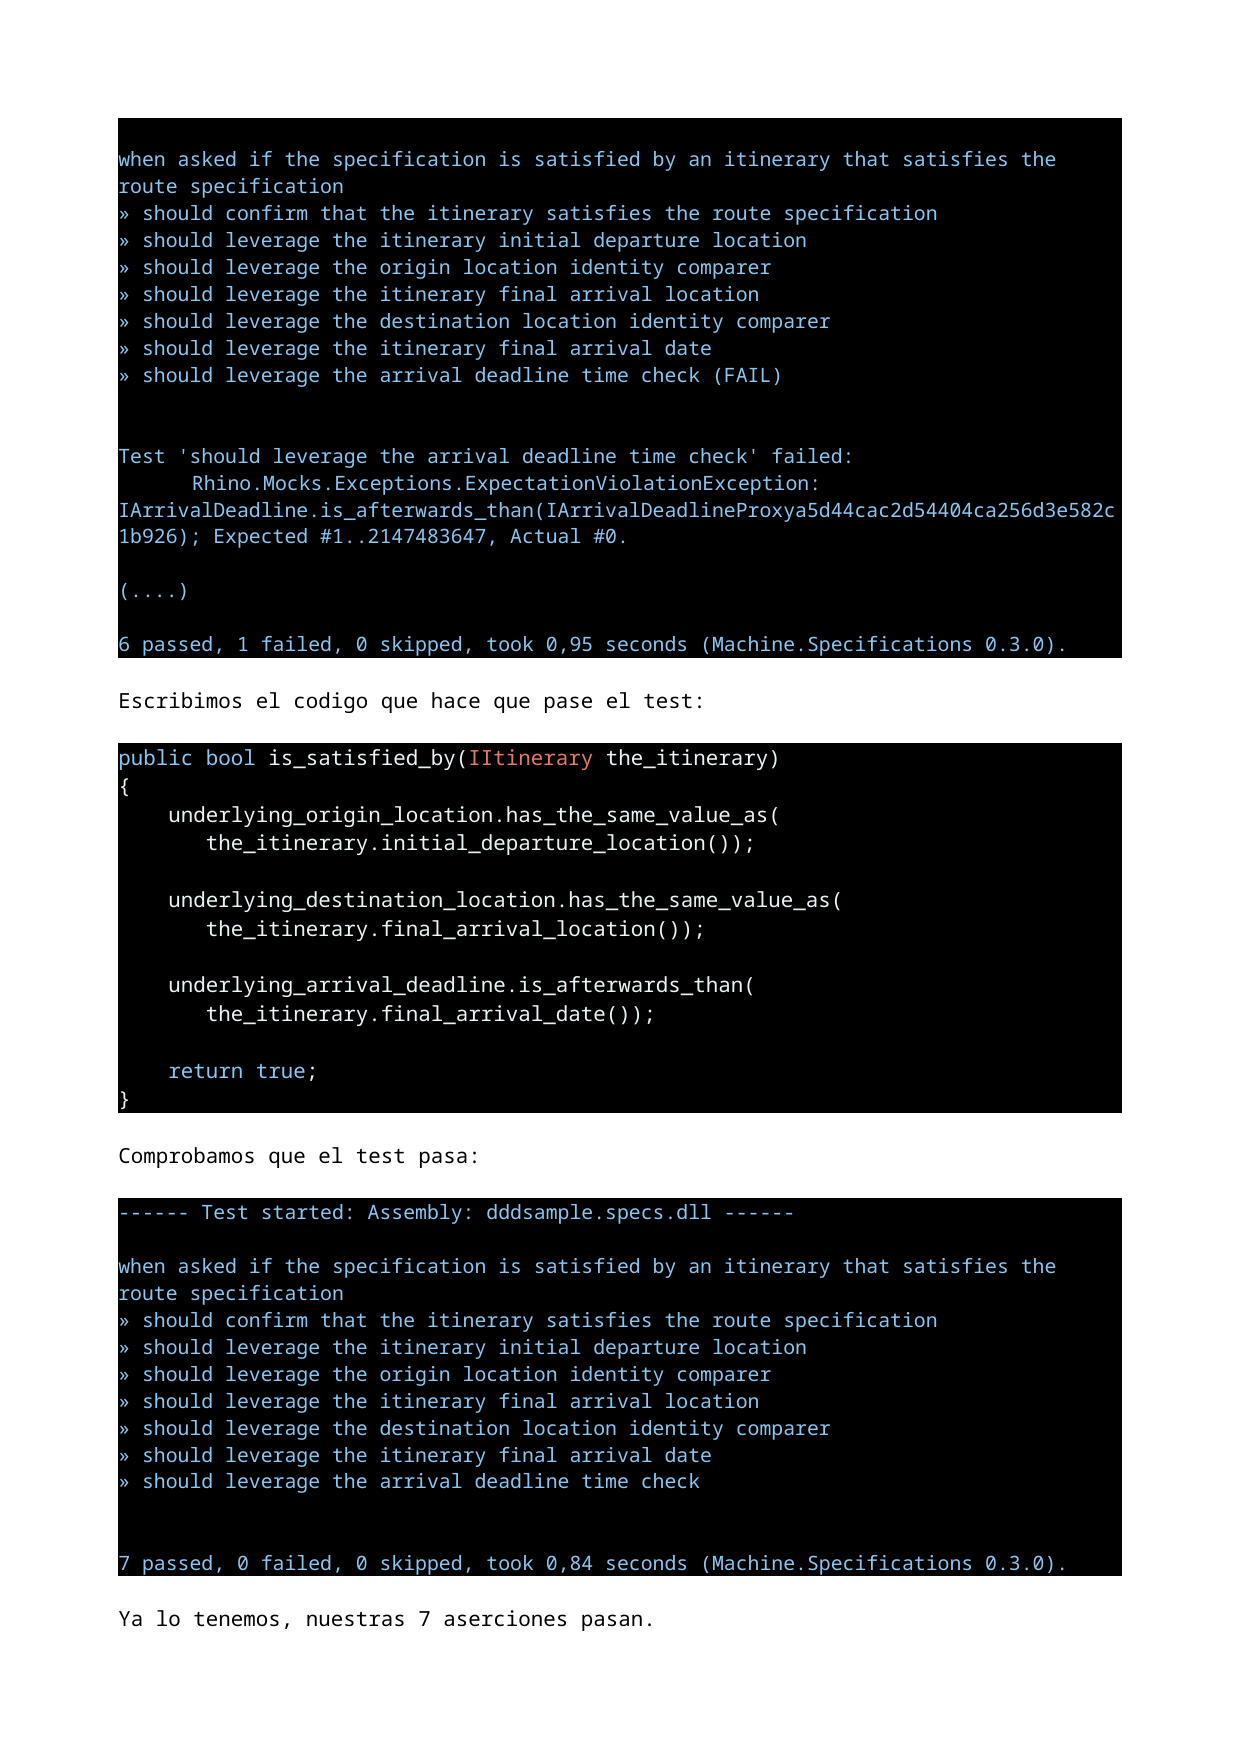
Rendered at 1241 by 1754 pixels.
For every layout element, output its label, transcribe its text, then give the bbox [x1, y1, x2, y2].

text 7 passed, 0 failed, 0 skipped, took 0,84 seconds (Machine.Specifications 0.3.0). [118, 1549, 1122, 1576]
text underlying_origin_location.has_the_same_value_as( [118, 800, 1122, 828]
text } [118, 1084, 1122, 1113]
text (....) [118, 577, 1122, 604]
text public bool is_satisfied_by(IItinerary the_itinerary) [118, 743, 1122, 771]
text » should leverage the arrival deadline time check (FAIL) [118, 361, 1122, 388]
text » should leverage the origin location identity comparer [118, 1360, 1122, 1387]
text the_itinerary.final_arrival_date()); [118, 999, 1122, 1027]
text Ya lo tenemos, nuestras 7 aserciones pasan. [118, 1604, 1122, 1633]
text underlying_arrival_deadline.is_afterwards_than( [118, 971, 1122, 999]
text return true; [118, 1056, 1122, 1084]
text » should leverage the itinerary initial departure location [118, 226, 1122, 253]
text » should leverage the itinerary final arrival location [118, 280, 1122, 307]
text Rhino.Mocks.Exceptions.ExpectationViolationException: IArrivalDeadline.is_afterwards_than(IArrivalDeadlineProxya5d44cac2d54404ca256d3e582c1b926); Expected #1..2147483647, Actual #0. [118, 469, 1122, 550]
text when asked if the specification is satisfied by an itinerary that satisfies the route specification [118, 145, 1122, 199]
text » should confirm that the itinerary satisfies the route specification [118, 199, 1122, 226]
text Comprobamos que el test pasa: [118, 1141, 1122, 1169]
text » should confirm that the itinerary satisfies the route specification [118, 1306, 1122, 1333]
text » should leverage the itinerary final arrival date [118, 334, 1122, 361]
text » should leverage the destination location identity comparer [118, 307, 1122, 334]
text Test 'should leverage the arrival deadline time check' failed: [118, 442, 1122, 469]
text 6 passed, 1 failed, 0 skipped, took 0,95 seconds (Machine.Specifications 0.3.0). [118, 631, 1122, 658]
text » should leverage the itinerary final arrival location [118, 1387, 1122, 1414]
text { [118, 771, 1122, 800]
text » should leverage the arrival deadline time check [118, 1468, 1122, 1495]
text underlying_destination_location.has_the_same_value_as( [118, 885, 1122, 914]
text when asked if the specification is satisfied by an itinerary that satisfies the route specification [118, 1252, 1122, 1306]
text the_itinerary.initial_departure_location()); [118, 828, 1122, 857]
text » should leverage the itinerary initial departure location [118, 1333, 1122, 1360]
text » should leverage the destination location identity comparer [118, 1414, 1122, 1441]
text the_itinerary.final_arrival_location()); [118, 914, 1122, 942]
text ------ Test started: Assembly: dddsample.specs.dll ------ [118, 1198, 1122, 1225]
text Escribimos el codigo que hace que pase el test: [118, 686, 1122, 714]
text » should leverage the itinerary final arrival date [118, 1441, 1122, 1468]
text » should leverage the origin location identity comparer [118, 253, 1122, 280]
